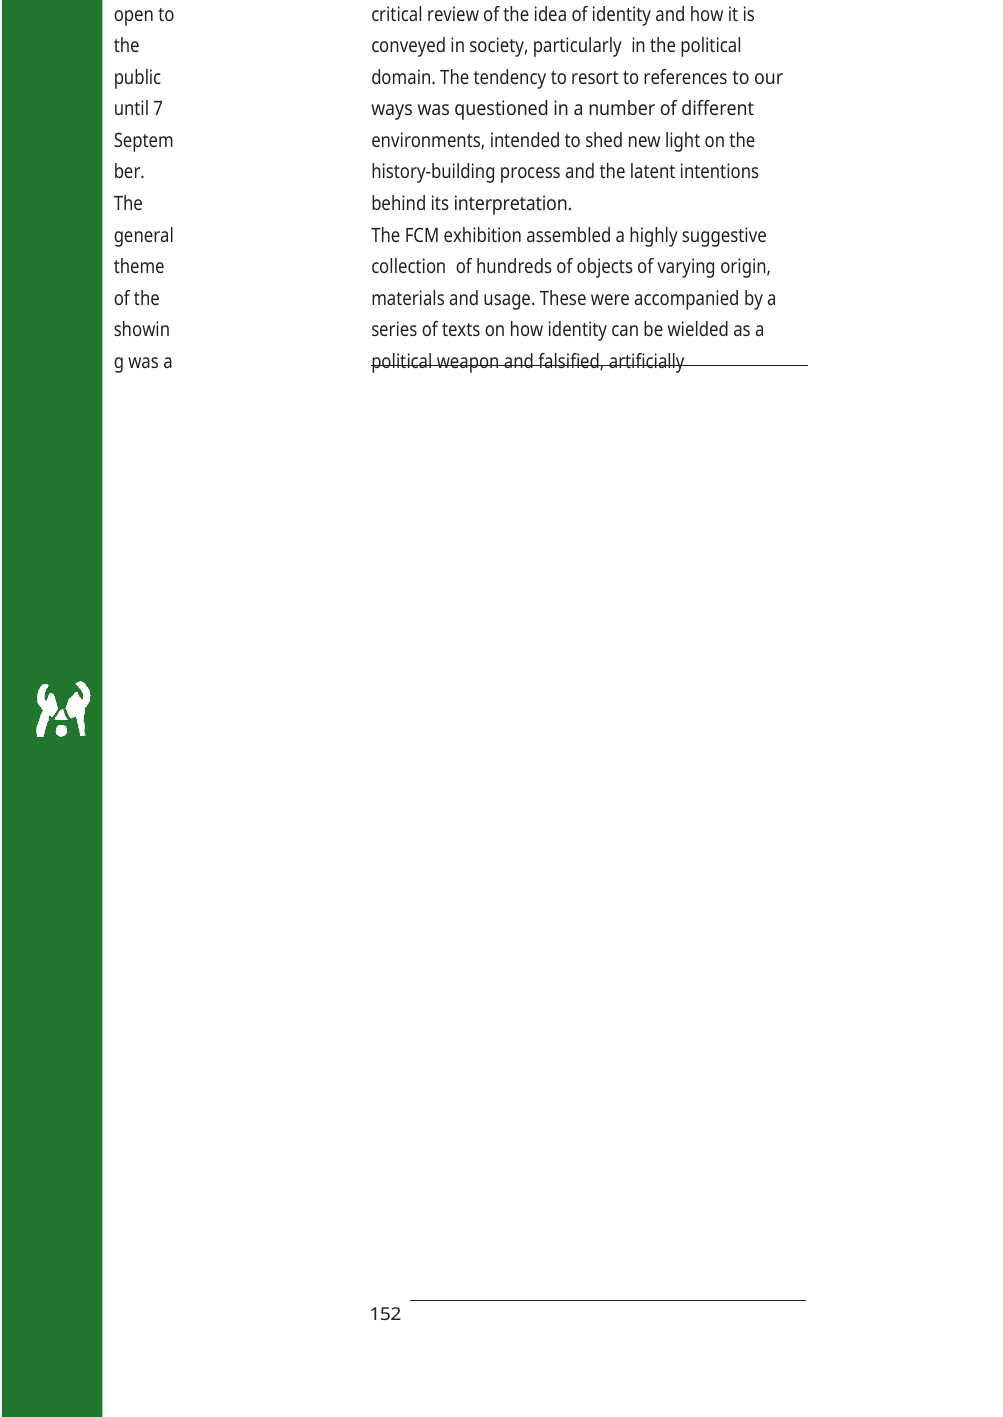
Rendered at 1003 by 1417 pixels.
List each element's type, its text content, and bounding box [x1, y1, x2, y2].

text The FCM exhibition assembled a highly suggestive collection of hundreds of objects of varying origin, materials and usage. These were accompanied by a series of texts on how identity can be wielded as a political weapon and falsified, artificially [371, 221, 795, 365]
text critical review of the idea of identity and how it is conveyed in society, particularly in the political domain. The tendency to resort to references to our ways was questioned in a number of different environments, intended to shed new light on the history-building process and the latent intentions behind its interpretation. [371, 0, 795, 216]
text open to the public until 7 September. The general theme of the showing was a [113, 0, 179, 374]
